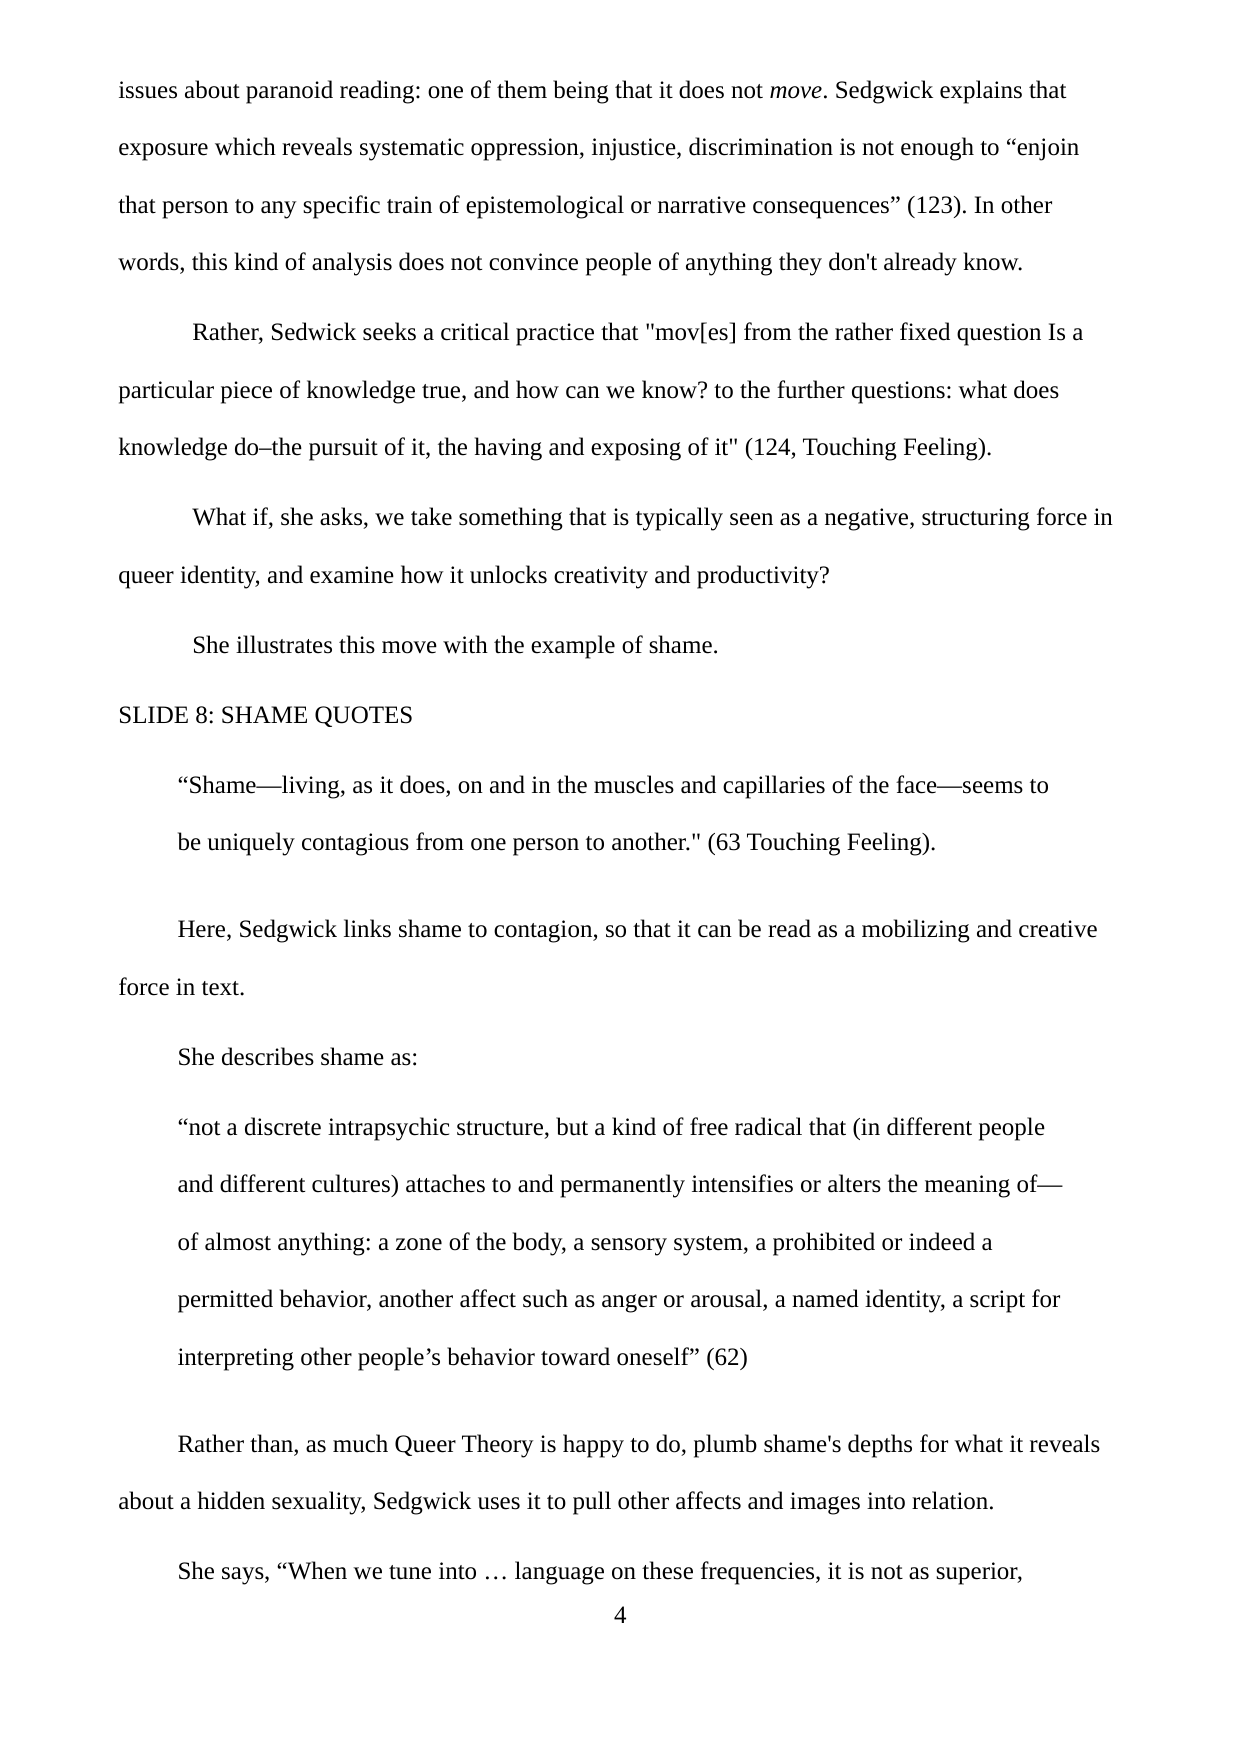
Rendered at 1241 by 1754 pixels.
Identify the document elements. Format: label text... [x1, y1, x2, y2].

text “Shame—living, as it does, on and in the muscles and capillaries of the face—seems to be uniquely contagious from one person to another." (63 Touching Feeling). [177, 770, 1063, 856]
text SLIDE 8: SHAME QUOTES [118, 700, 1122, 729]
text “not a discrete intrapsychic structure, but a kind of free radical that (in different people and different cultures) attaches to and permanently intensifies or alters the meaning of—of almost anything: a zone of the body, a sensory system, a prohibited or indeed a permitted behavior, another affect such as anger or arousal, a named identity, a script for interpreting other people’s behavior toward oneself” (62) [177, 1112, 1063, 1371]
text She describes shame as: [118, 1042, 1122, 1071]
text Here, Sedgwick links shame to contagion, so that it can be read as a mobilizing and creative force in text. [118, 914, 1122, 1001]
text issues about paranoid reading: one of them being that it does not move. Sedgwick explains that exposure which reveals systematic oppression, injustice, discrimination is not enough to “enjoin that person to any specific train of epistemological or narrative consequences” (123). In other words, this kind of analysis does not convince people of anything they don't already know. [118, 75, 1122, 276]
text She says, “When we tune into … language on these frequencies, it is not as superior, [118, 1556, 1122, 1585]
text Rather than, as much Queer Theory is happy to do, plumb shame's depths for what it reveals about a hidden sexuality, Sedgwick uses it to pull other affects and images into relation. [118, 1429, 1122, 1515]
text What if, she asks, we take something that is typically seen as a negative, structuring force in queer identity, and examine how it unlocks creativity and productivity? [118, 502, 1122, 589]
text She illustrates this move with the example of shame. [118, 630, 1122, 659]
text Rather, Sedwick seeks a critical practice that "mov[es] from the rather fixed question Is a particular piece of knowledge true, and how can we know? to the further questions: what does knowledge do–the pursuit of it, the having and exposing of it" (124, Touching Feeling). [118, 317, 1122, 461]
